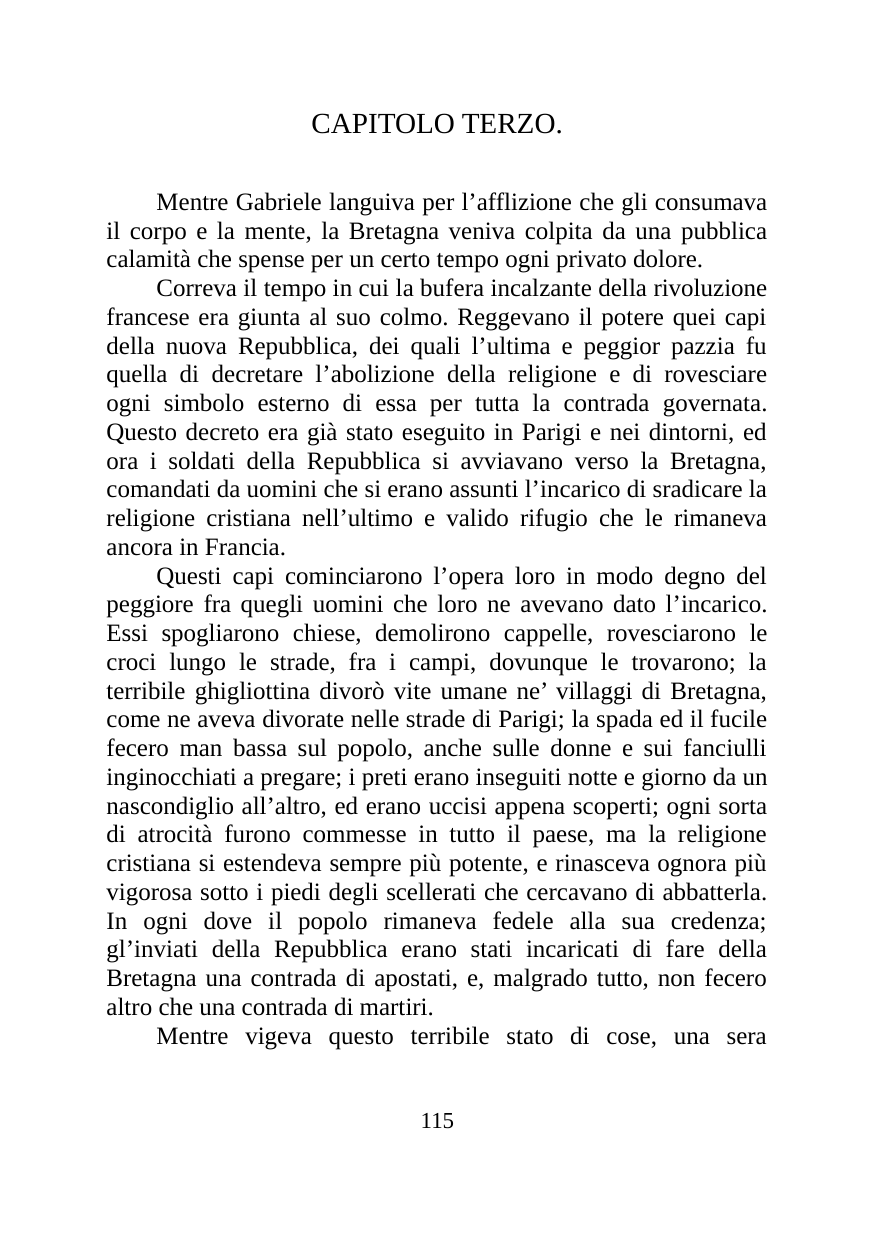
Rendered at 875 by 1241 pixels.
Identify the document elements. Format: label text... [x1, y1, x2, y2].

text Correva il tempo in cui la bufera incalzante della rivoluzione francese era giunta al suo colmo. Reggevano il potere quei capi della nuova Repubblica, dei quali l’ultima e peggior pazzia fu quella di decretare l’abolizione della religione e di rovesciare ogni simbolo esterno di essa per tutta la contrada governata. Questo decreto era già stato eseguito in Parigi e nei dintorni, ed ora i soldati della Repubblica si avviavano verso la Bretagna, comandati da uomini che si erano assunti l’incarico di sradicare la religione cristiana nell’ultimo e valido rifugio che le rimaneva ancora in Francia. [106, 273, 768, 561]
text Mentre vigeva questo terribile stato di cose, una sera [106, 1021, 768, 1049]
text Questi capi cominciarono l’opera loro in modo degno del peggiore fra quegli uomini che loro ne avevano dato l’incarico. Essi spogliarono chiese, demolirono cappelle, rovesciarono le croci lungo le strade, fra i campi, dovunque le trovarono; la terribile ghigliottina divorò vite umane ne’ villaggi di Bretagna, come ne aveva divorate nelle strade di Parigi; la spada ed il fucile fecero man bassa sul popolo, anche sulle donne e sui fanciulli inginocchiati a pregare; i preti erano inseguiti notte e giorno da un nascondiglio all’altro, ed erano uccisi appena scoperti; ogni sorta di atrocità furono commesse in tutto il paese, ma la religione cristiana si estendeva sempre più potente, e rinasceva ognora più vigorosa sotto i piedi degli scellerati che cercavano di abbatterla. In ogni dove il popolo rimaneva fedele alla sua credenza; gl’inviati della Repubblica erano stati incaricati di fare della Bretagna una contrada di apostati, e, malgrado tutto, non fecero altro che una contrada di martiri. [106, 561, 768, 1021]
subtitle CAPITOLO TERZO. [106, 106, 768, 140]
text Mentre Gabriele languiva per l’afflizione che gli consumava il corpo e la mente, la Bretagna veniva colpita da una pubblica calamità che spense per un certo tempo ogni privato dolore. [106, 187, 768, 273]
